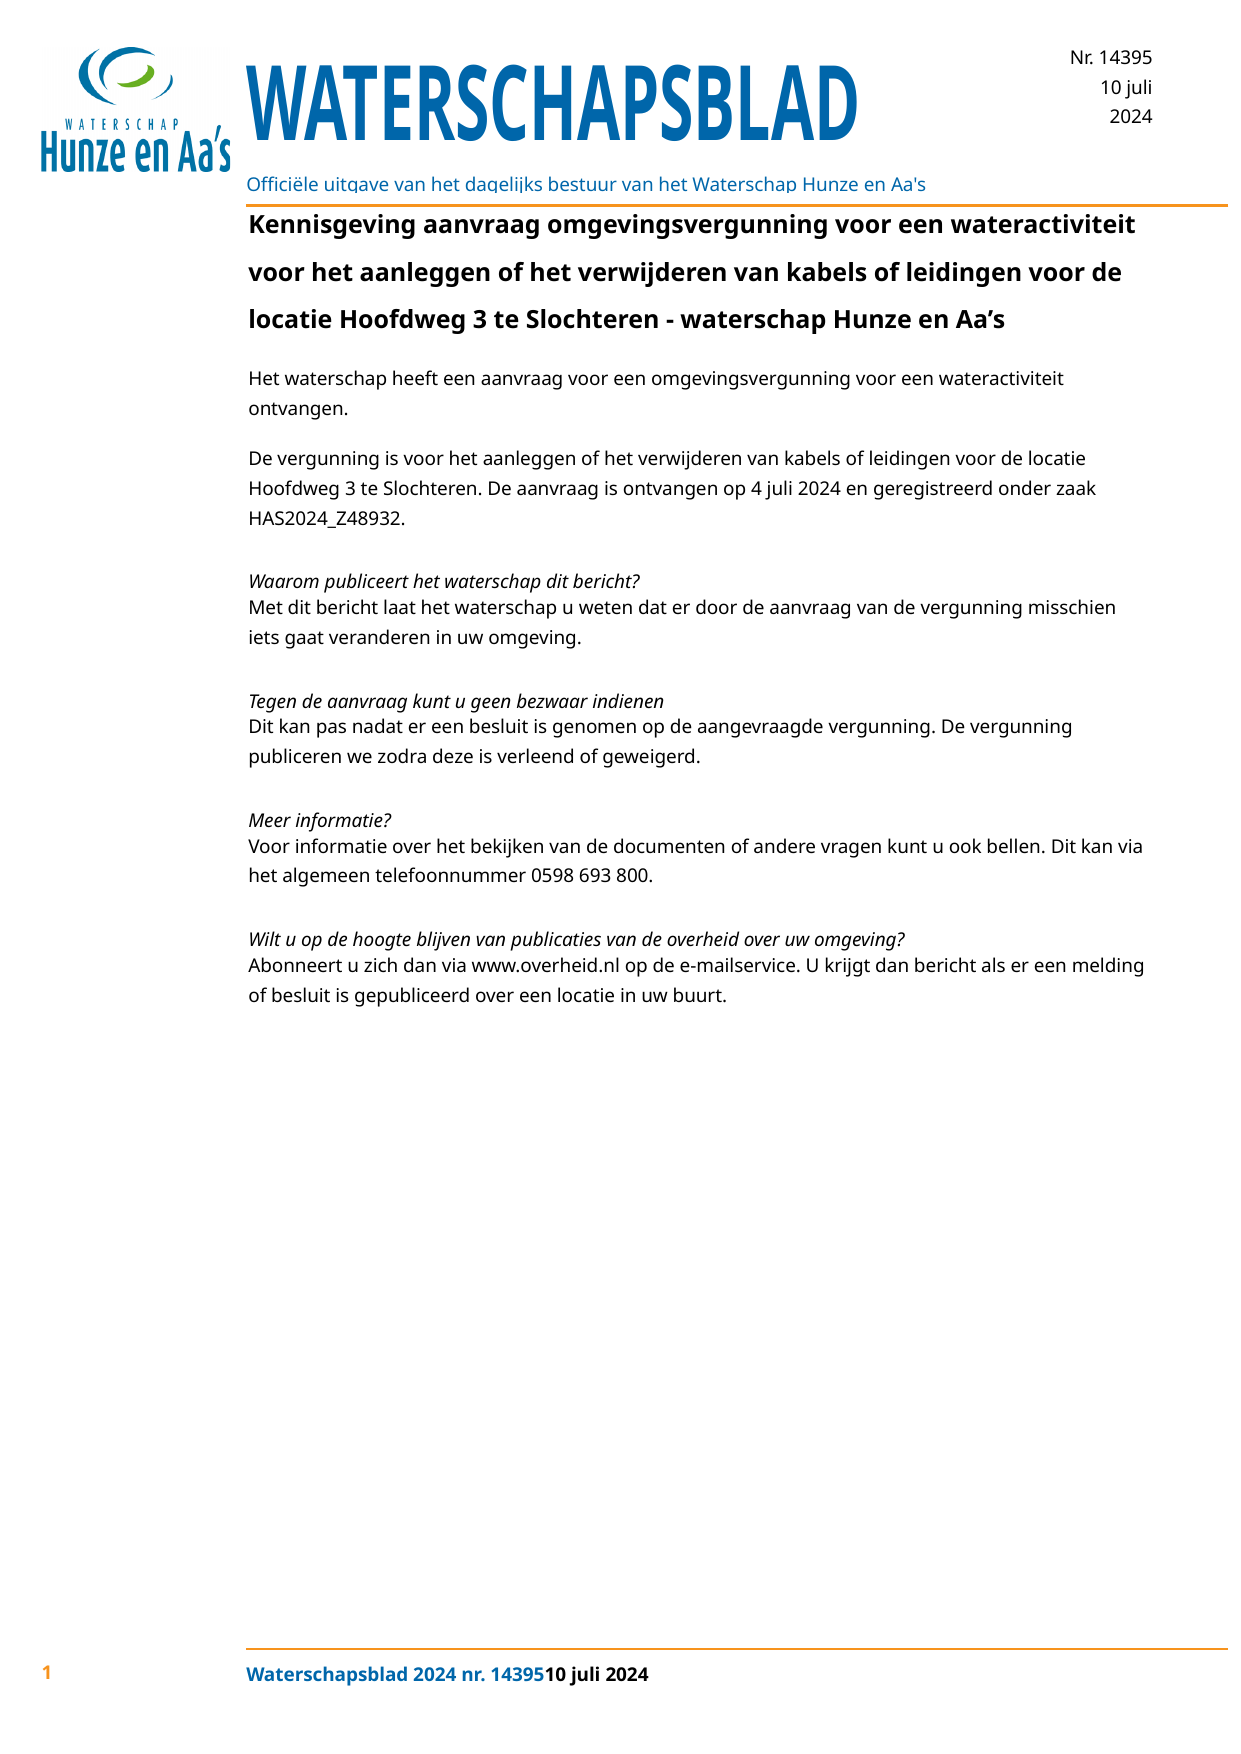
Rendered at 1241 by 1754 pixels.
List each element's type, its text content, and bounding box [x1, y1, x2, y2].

text De vergunning is voor het aanleggen of het verwijderen van kabels of leidingen voor de locatie Hoofdweg 3 te Slochteren. De aanvraag is ontvangen op 4 juli 2024 en geregistreerd onder zaak HAS2024_Z48932. [248, 446, 1152, 530]
text Meer informatie? [248, 807, 1152, 833]
text Wilt u op de hoogte blijven van publicaties van de overheid over uw omgeving? [248, 926, 1152, 952]
text Abonneert u zich dan via www.overheid.nl op de e-mailservice. U krijgt dan bericht als er een melding of besluit is gepubliceerd over een locatie in uw buurt. [248, 952, 1152, 1007]
text Het waterschap heeft een aanvraag voor een omgevingsvergunning voor een wateractiviteit ontvangen. [248, 366, 1152, 421]
picture [47, 154, 51, 172]
text Voor informatie over het bekijken van de documenten of andere vragen kunt u ook bellen. Dit kan via het algemeen telefoonnummer 0598 693 800. [248, 833, 1152, 888]
picture [183, 163, 191, 172]
text Waarom publiceert het waterschap dit bericht? [248, 569, 1152, 594]
text Met dit bericht laat het waterschap u weten dat er door de aanvraag van de vergunning misschien iets gaat veranderen in uw omgeving. [248, 594, 1152, 650]
text Kennisgeving aanvraag omgevingsvergunning voor een wateractiviteit voor het aanleggen of het verwijderen van kabels of leidingen voor de locatie Hoofdweg 3 te Slochteren - waterschap Hunze en Aa’s [248, 207, 1152, 336]
picture [41, 47, 231, 172]
picture [226, 145, 231, 156]
text Tegen de aanvraag kunt u geen bezwaar indienen [248, 688, 1152, 714]
text Dit kan pas nadat er een besluit is genomen op de aangevraagde vergunning. De vergunning publiceren we zodra deze is verleend of geweigerd. [248, 714, 1152, 769]
